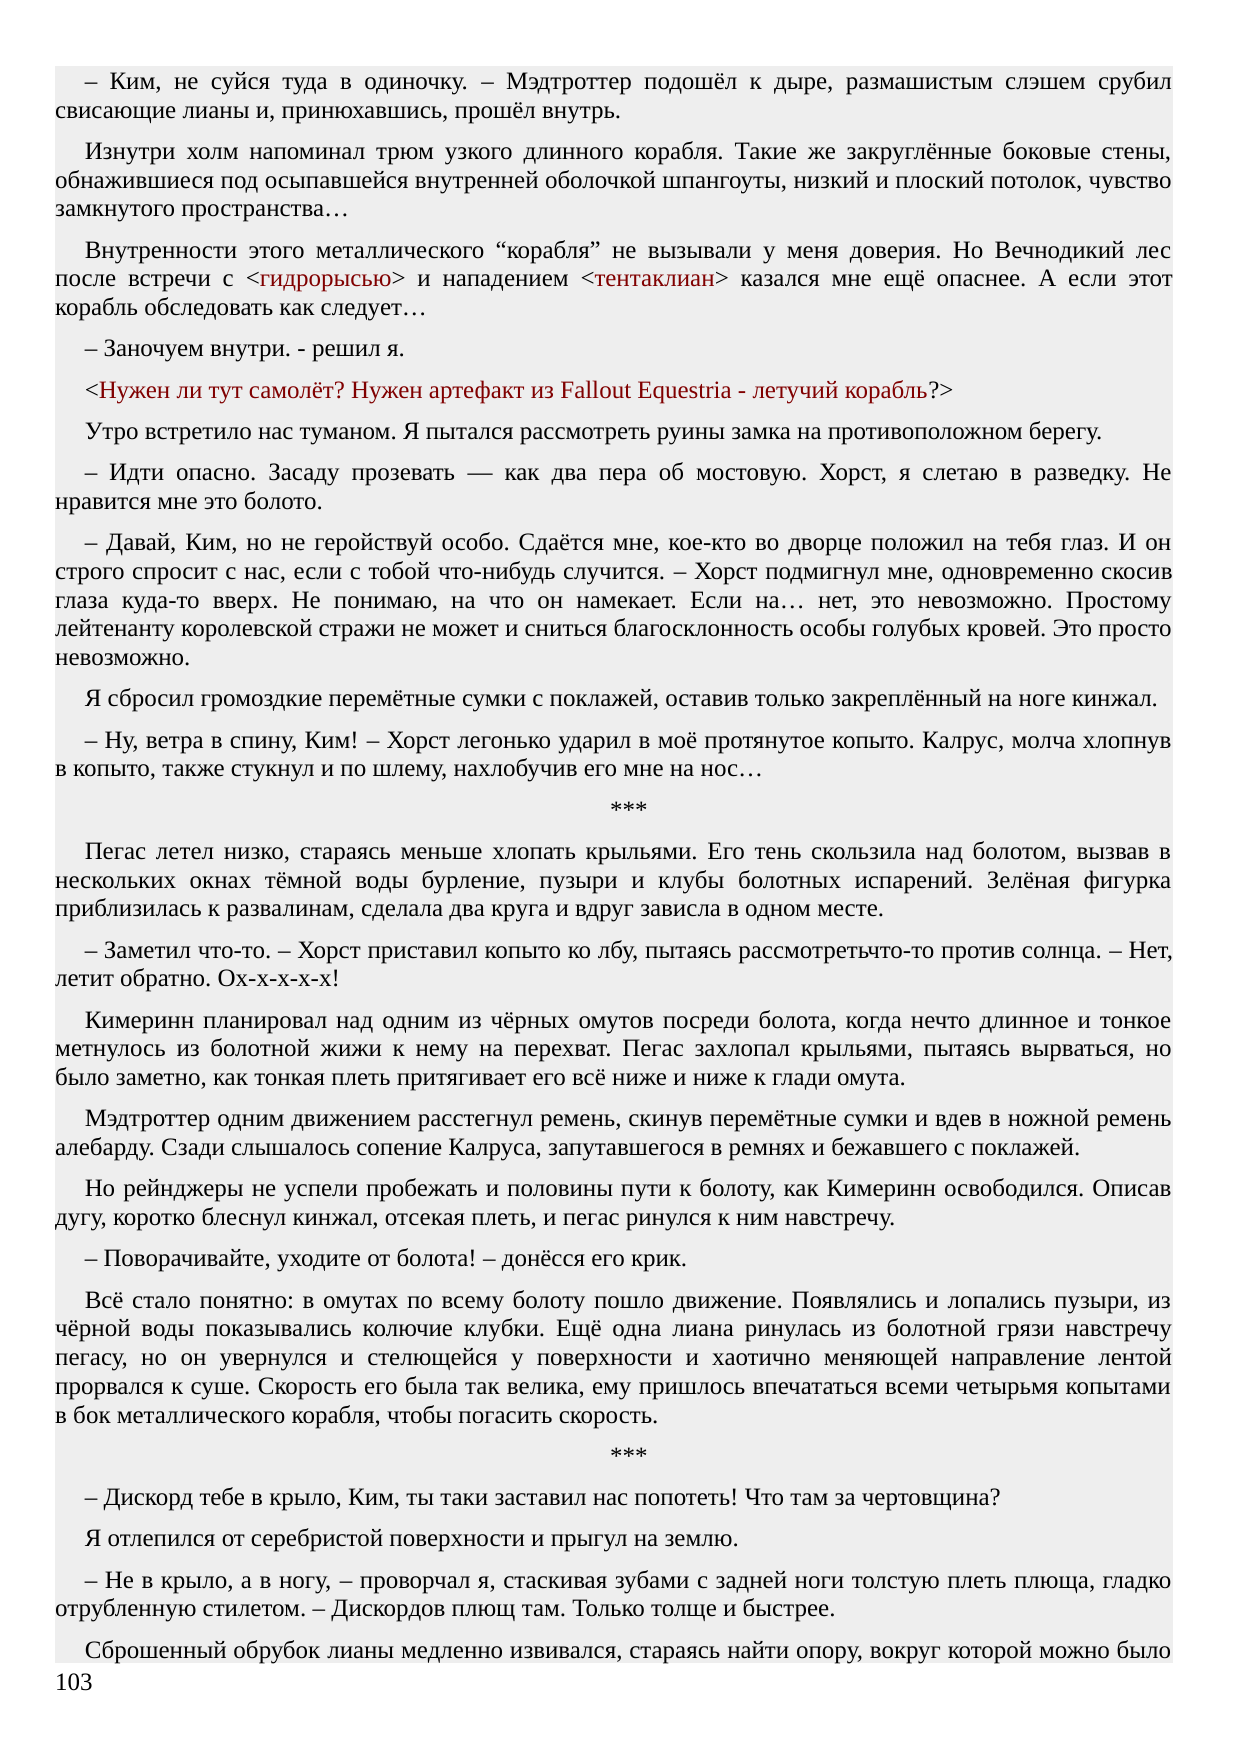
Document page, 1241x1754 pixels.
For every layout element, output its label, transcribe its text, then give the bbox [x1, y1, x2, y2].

text Но рейнджеры не успели пробежать и половины пути к болоту, как Кимеринн освободился. Описав дугу, коротко блеснул кинжал, отсекая плеть, и пегас ринулся к ним навстречу. [55, 1173, 1173, 1231]
text – Поворачивайте, уходите от болота! – донёсся его крик. [55, 1243, 1173, 1272]
text *** [55, 1441, 1173, 1470]
text – Заметил что-то. – Хорст приставил копыто ко лбу, пытаясь рассмотретьчто-то против солнца. – Нет, летит обратно. Ох-х-х-х-х! [55, 935, 1173, 992]
text Пегас летел низко, стараясь меньше хлопать крыльями. Его тень скользила над болотом, вызвав в нескольких окнах тёмной воды бурление, пузыри и клубы болотных испарений. Зелёная фигурка приблизилась к развалинам, сделала два круга и вдруг зависла в одном месте. [55, 836, 1173, 922]
text Утро встретило нас туманом. Я пытался рассмотреть руины замка на противоположном берегу. [55, 416, 1173, 445]
text Изнутри холм напоминал трюм узкого длинного корабля. Такие же закруглённые боковые стены, обнажившиеся под осыпавшейся внутренней оболочкой шпангоуты, низкий и плоский потолок, чувство замкнутого пространства… [55, 136, 1173, 222]
text Я отлепился от серебристой поверхности и прыгул на землю. [55, 1523, 1173, 1552]
text Кимеринн планировал над одним из чёрных омутов посреди болота, когда нечто длинное и тонкое метнулось из болотной жижи к нему на перехват. Пегас захлопал крыльями, пытаясь вырваться, но было заметно, как тонкая плеть притягивает его всё ниже и ниже к глади омута. [55, 1005, 1173, 1091]
text Я сбросил громоздкие перемётные сумки с поклажей, оставив только закреплённый на ноге кинжал. [55, 683, 1173, 712]
text – Идти опасно. Засаду прозевать — как два пера об мостовую. Хорст, я слетаю в разведку. Не нравится мне это болото. [55, 457, 1173, 515]
text Внутренности этого металлического “корабля” не вызывали у меня доверия. Но Вечнодикий лес после встречи с <гидрорысью> и нападением <тентаклиан> казался мне ещё опаснее. А если этот корабль обследовать как следует… [55, 235, 1173, 321]
text *** [55, 795, 1173, 823]
text Мэдтроттер одним движением расстегнул ремень, скинув перемётные сумки и вдев в ножной ремень алебарду. Сзади слышалось сопение Калруса, запутавшегося в ремнях и бежавшего с поклажей. [55, 1103, 1173, 1161]
text Всё стало понятно: в омутах по всему болоту пошло движение. Появлялись и лопались пузыри, из чёрной воды показывались колючие клубки. Ещё одна лиана ринулась из болотной грязи навстречу пегасу, но он увернулся и стелющейся у поверхности и хаотично меняющей направление лентой прорвался к суше. Скорость его была так велика, ему пришлось впечататься всеми четырьмя копытами в бок металлического корабля, чтобы погасить скорость. [55, 1285, 1173, 1428]
text – Давай, Ким, но не геройствуй особо. Сдаётся мне, кое-кто во дворце положил на тебя глаз. И он строго спросит с нас, если с тобой что-нибудь случится. – Хорст подмигнул мне, одновременно скосив глаза куда-то вверх. Не понимаю, на что он намекает. Если на… нет, это невозможно. Простому лейтенанту королевской стражи не может и сниться благосклонность особы голубых кровей. Это просто невозможно. [55, 527, 1173, 671]
text – Не в крыло, а в ногу, – проворчал я, стаскивая зубами с задней ноги толстую плеть плюща, гладко отрубленную стилетом. – Дискордов плющ там. Только толще и быстрее. [55, 1565, 1173, 1622]
text – Заночуем внутри. - решил я. [55, 333, 1173, 362]
text – Ким, не суйся туда в одиночку. – Мэдтроттер подошёл к дыре, размашистым слэшем срубил свисающие лианы и, принюхавшись, прошёл внутрь. [55, 66, 1173, 123]
text Сброшенный обрубок лианы медленно извивался, стараясь найти опору, вокруг которой можно было [55, 1635, 1173, 1663]
text <Нужен ли тут самолёт? Нужен артефакт из Fallout Equestria - летучий корабль?> [55, 375, 1173, 403]
text – Ну, ветра в спину, Ким! – Хорст легонько ударил в моё протянутое копыто. Калрус, молча хлопнув в копыто, также стукнул и по шлему, нахлобучив его мне на нос… [55, 725, 1173, 782]
text – Дискорд тебе в крыло, Ким, ты таки заставил нас попотеть! Что там за чертовщина? [55, 1482, 1173, 1511]
